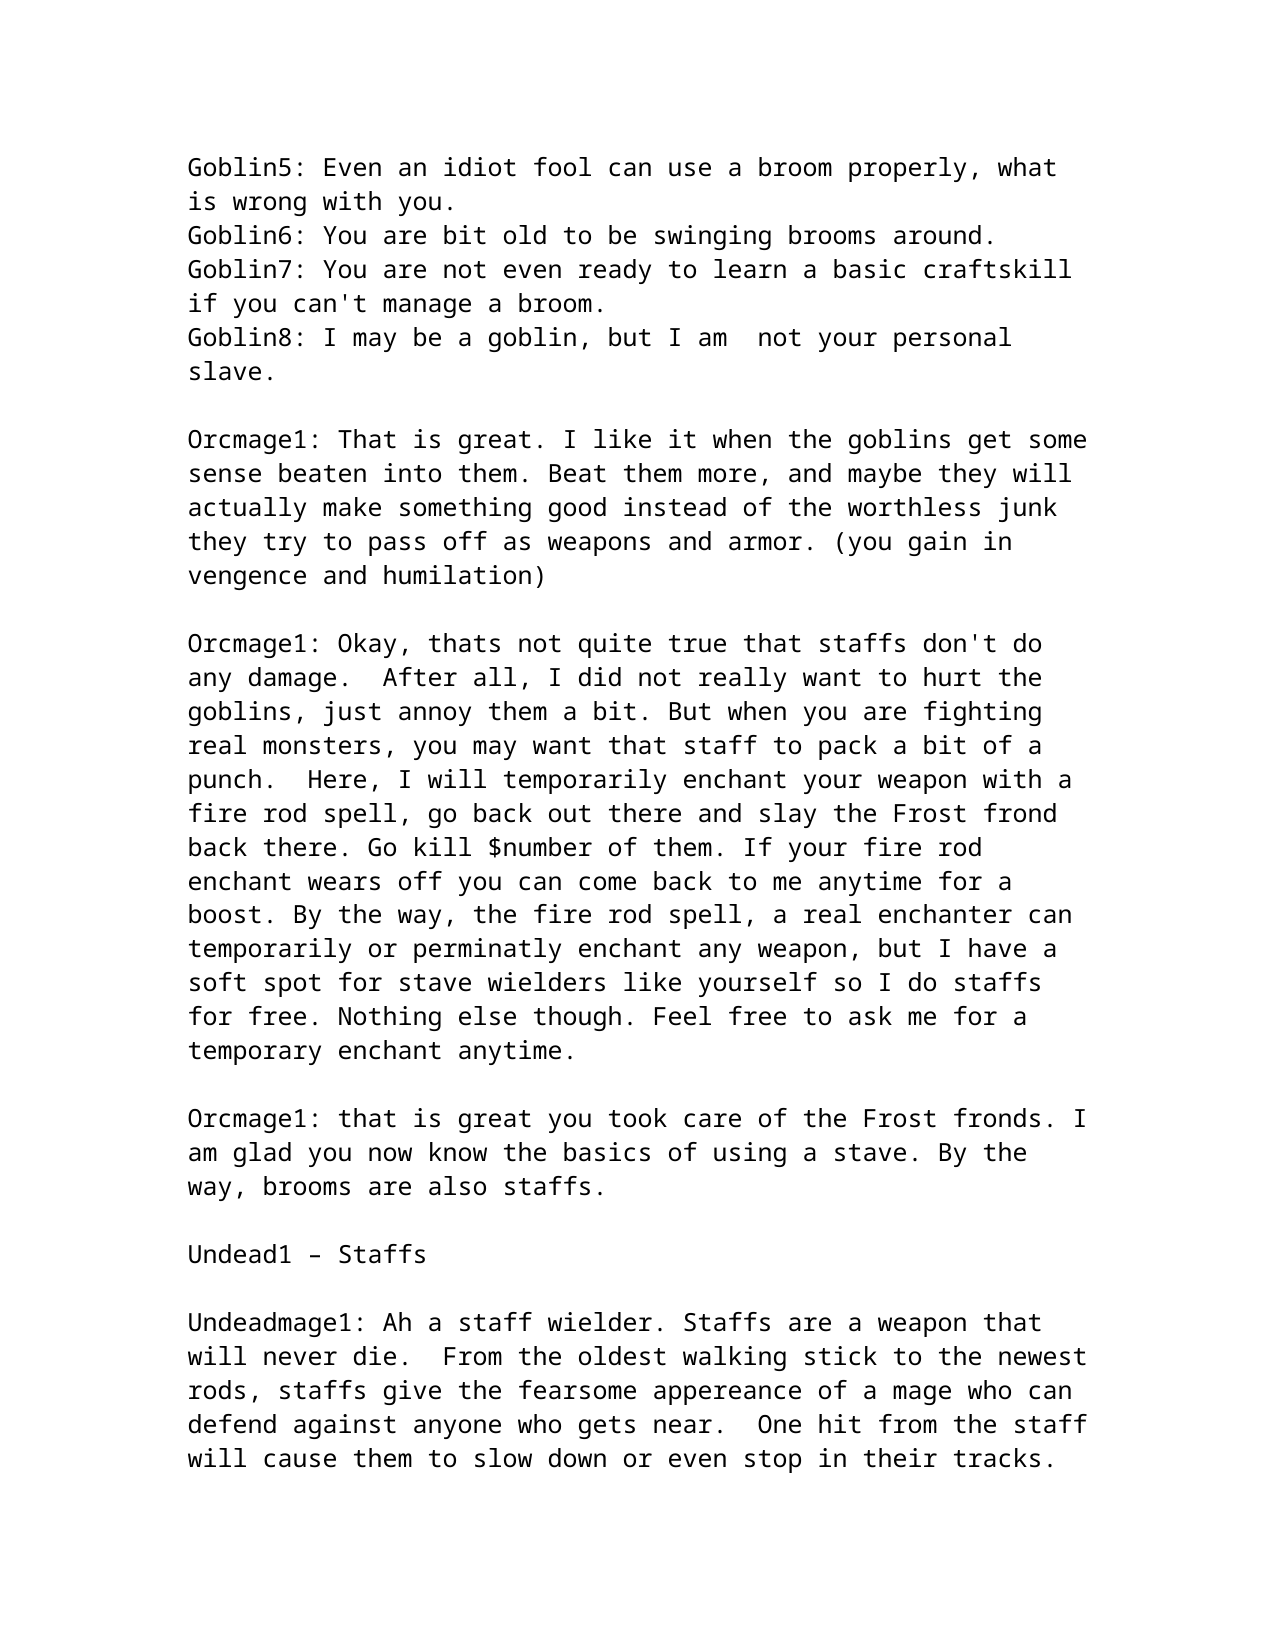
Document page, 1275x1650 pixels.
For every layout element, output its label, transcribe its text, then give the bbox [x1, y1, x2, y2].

text Goblin5: Even an idiot fool can use a broom properly, what is wrong with you. [187, 150, 1087, 218]
text Orcmage1: Okay, thats not quite true that staffs don't do any damage. After all, I did not really want to hurt the goblins, just annoy them a bit. But when you are fighting real monsters, you may want that staff to pack a bit of a punch. Here, I will temporarily enchant your weapon with a fire rod spell, go back out there and slay the Frost frond back there. Go kill $number of them. If your fire rod enchant wears off you can come back to me anytime for a boost. By the way, the fire rod spell, a real enchanter can temporarily or perminatly enchant any weapon, but I have a soft spot for stave wielders like yourself so I do staffs for free. Nothing else though. Feel free to ask me for a temporary enchant anytime. [187, 625, 1087, 1067]
text Undeadmage1: Ah a staff wielder. Staffs are a weapon that will never die. From the oldest walking stick to the newest rods, staffs give the fearsome appereance of a mage who can defend against anyone who gets near. One hit from the staff will cause them to slow down or even stop in their tracks. [187, 1304, 1087, 1474]
text Orcmage1: that is great you took care of the Frost fronds. I am glad you now know the basics of using a stave. By the way, brooms are also staffs. [187, 1101, 1087, 1203]
text Goblin7: You are not even ready to learn a basic craftskill if you can't manage a broom. [187, 252, 1087, 320]
text Undead1 – Staffs [187, 1237, 1087, 1271]
text Orcmage1: That is great. I like it when the goblins get some sense beaten into them. Beat them more, and maybe they will actually make something good instead of the worthless junk they try to pass off as weapons and armor. (you gain in vengence and humilation) [187, 422, 1087, 591]
text Goblin8: I may be a goblin, but I am not your personal slave. [187, 320, 1087, 388]
text Goblin6: You are bit old to be swinging brooms around. [187, 218, 1087, 252]
